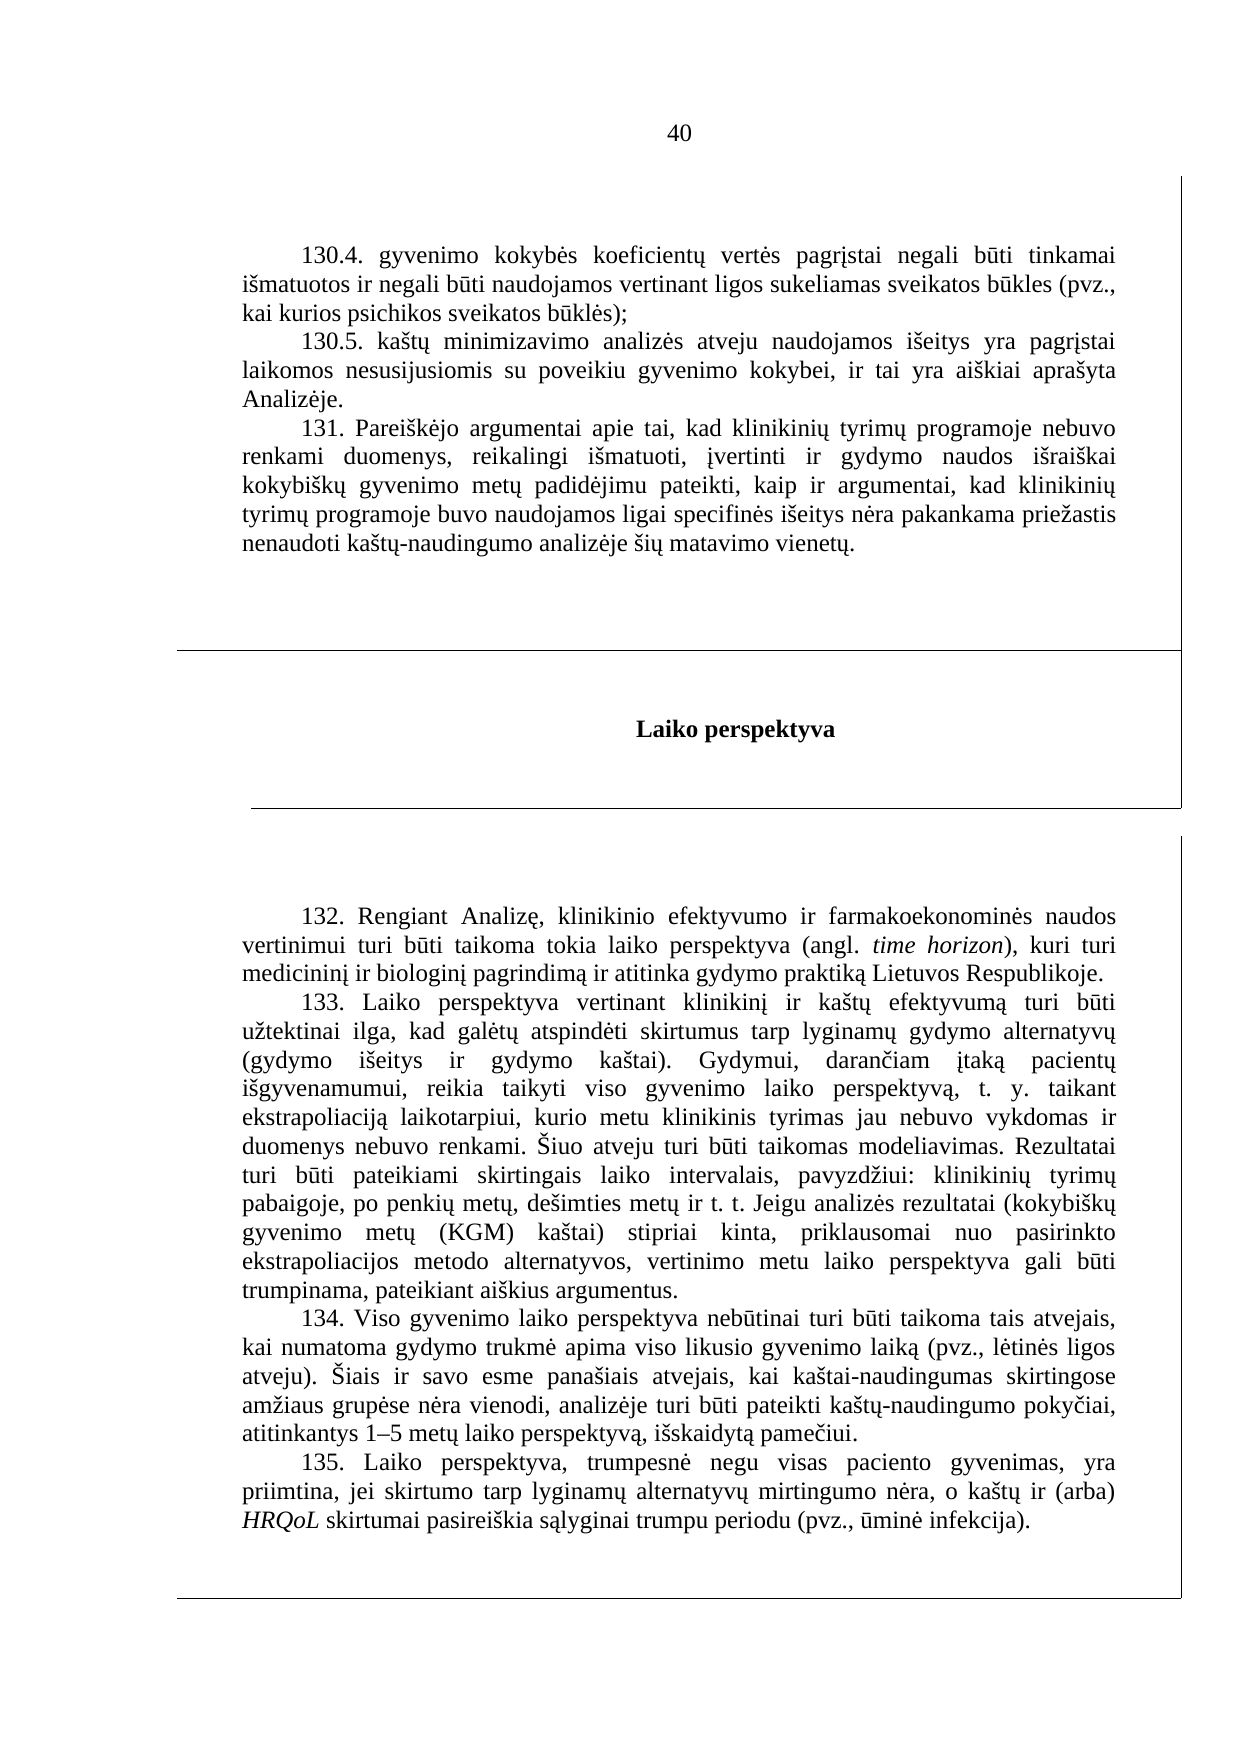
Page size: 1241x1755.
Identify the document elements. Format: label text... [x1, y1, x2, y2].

text 134. Viso gyvenimo laiko perspektyva nebūtinai turi būti taikoma tais atvejais, kai numatoma gydymo trukmė apima viso likusio gyvenimo laiką (pvz., lėtinės ligos atveju). Šiais ir savo esme panašiais atvejais, kai kaštai-naudingumas skirtingose amžiaus grupėse nėra vienodi, analizėje turi būti pateikti kaštų-naudingumo pokyčiai, atitinkantys 1–5 metų laiko perspektyvą, išskaidytą pamečiui. [177, 1303, 1181, 1447]
text 132. Rengiant Analizę, klinikinio efektyvumo ir farmakoekonominės naudos vertinimui turi būti taikoma tokia laiko perspektyva (angl. time horizon), kuri turi medicininį ir biologinį pagrindimą ir atitinka gydymo praktiką Lietuvos Respublikoje. [177, 836, 1181, 987]
text 130.5. kaštų minimizavimo analizės atveju naudojamos išeitys yra pagrįstai laikomos nesusijusiomis su poveikiu gyvenimo kokybei, ir tai yra aiškiai aprašyta Analizėje. [177, 326, 1181, 413]
text 131. Pareiškėjo argumentai apie tai, kad klinikinių tyrimų programoje nebuvo renkami duomenys, reikalingi išmatuoti, įvertinti ir gydymo naudos išraiškai kokybiškų gyvenimo metų padidėjimu pateikti, kaip ir argumentai, kad klinikinių tyrimų programoje buvo naudojamos ligai specifinės išeitys nėra pakankama priežastis nenaudoti kaštų-naudingumo analizėje šių matavimo vienetų. [177, 413, 1181, 556]
text 130.4. gyvenimo kokybės koeficientų vertės pagrįstai negali būti tinkamai išmatuotos ir negali būti naudojamos vertinant ligos sukeliamas sveikatos būkles (pvz., kai kurios psichikos sveikatos būklės); [177, 176, 1181, 326]
text 133. Laiko perspektyva vertinant klinikinį ir kaštų efektyvumą turi būti užtektinai ilga, kad galėtų atspindėti skirtumus tarp lyginamų gydymo alternatyvų (gydymo išeitys ir gydymo kaštai). Gydymui, darančiam įtaką pacientų išgyvenamumui, reikia taikyti viso gyvenimo laiko perspektyvą, t. y. taikant ekstrapoliaciją laikotarpiui, kurio metu klinikinis tyrimas jau nebuvo vykdomas ir duomenys nebuvo renkami. Šiuo atveju turi būti taikomas modeliavimas. Rezultatai turi būti pateikiami skirtingais laiko intervalais, pavyzdžiui: klinikinių tyrimų pabaigoje, po penkių metų, dešimties metų ir t. t. Jeigu analizės rezultatai (kokybiškų gyvenimo metų (KGM) kaštai) stipriai kinta, priklausomai nuo pasirinkto ekstrapoliacijos metodo alternatyvos, vertinimo metu laiko perspektyva gali būti trumpinama, pateikiant aiškius argumentus. [177, 987, 1181, 1303]
text 135. Laiko perspektyva, trumpesnė negu visas paciento gyvenimas, yra priimtina, jei skirtumo tarp lyginamų alternatyvų mirtingumo nėra, o kaštų ir (arba) HRQoL skirtumai pasireiškia sąlyginai trumpu periodu (pvz., ūminė infekcija). [177, 1447, 1181, 1598]
subtitle Laiko perspektyva [251, 650, 1181, 808]
